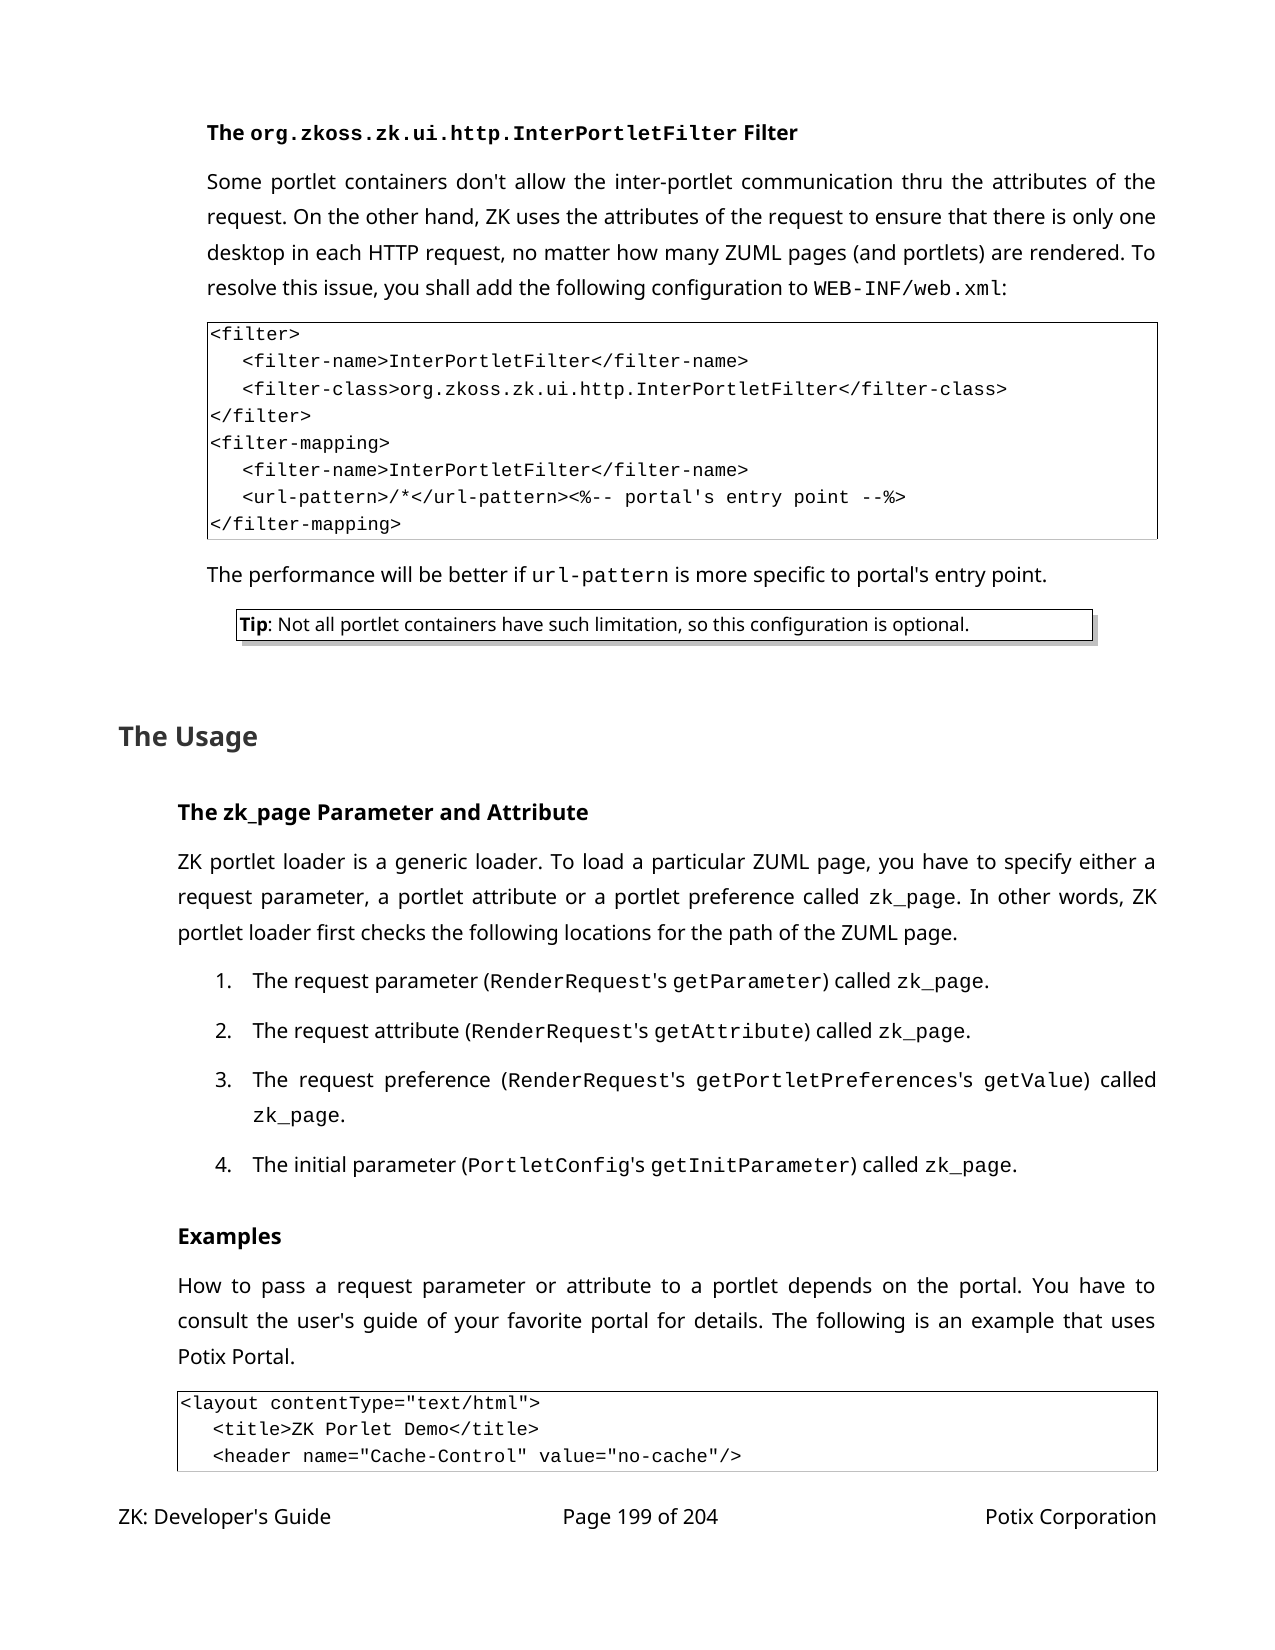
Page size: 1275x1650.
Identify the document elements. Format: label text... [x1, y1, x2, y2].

text ZK portlet loader is a generic loader. To load a particular ZUML page, you have to specify either a request parameter, a portlet attribute or a portlet preference called zk_page. In other words, ZK portlet loader first checks the following locations for the path of the ZUML page. [177, 847, 1157, 946]
list The request parameter (RenderRequest's getParameter) called zk_page. [215, 967, 1157, 995]
subtitle The Usage [118, 717, 1157, 754]
subtitle Examples [177, 1221, 1157, 1251]
list The request attribute (RenderRequest's getAttribute) called zk_page. [215, 1016, 1157, 1044]
subtitle The org.zkoss.zk.ui.http.InterPortletFilter Filter [207, 118, 1157, 147]
text </filter> [208, 404, 1157, 428]
text <filter-mapping> <filter-name>InterPortletFilter</filter-name> [208, 431, 1157, 482]
text Some portlet containers don't allow the inter-portlet communication thru the attributes of the request. On the other hand, ZK uses the attributes of the request to ensure that there is only one desktop in each HTTP request, no matter how many ZUML pages (and portlets) are rendered. To resolve this issue, you shall add the following configuration to WEB-INF/web.xml: [207, 167, 1157, 301]
text <filter> [208, 323, 1157, 346]
text </filter-mapping> [208, 512, 1157, 539]
list The initial parameter (PortletConfig's getInitParameter) called zk_page. [215, 1150, 1157, 1178]
text <filter-class>org.zkoss.zk.ui.http.InterPortletFilter</filter-class> [208, 376, 1157, 401]
text How to pass a request parameter or attribute to a portlet depends on the portal. You have to consult the user's guide of your favorite portal for details. The following is an example that uses Potix Portal. [177, 1271, 1157, 1370]
subtitle The zk_page Parameter and Attribute [177, 796, 1157, 826]
text <url-pattern>/*</url-pattern><%-- portal's entry point --%> [208, 484, 1157, 509]
text The performance will be better if url-pattern is more specific to portal's entry point. [207, 560, 1157, 588]
text Tip: Not all portlet containers have such limitation, so this configuration is optional. [237, 610, 1092, 640]
text <layout contentType="text/html"> <title>ZK Porlet Demo</title> <header name="Cache-Control" value="no-cache"/> [178, 1392, 1157, 1471]
list The request preference (RenderRequest's getPortletPreferences's getValue) called zk_page. [215, 1065, 1157, 1129]
text <filter-name>InterPortletFilter</filter-name> [208, 349, 1157, 373]
